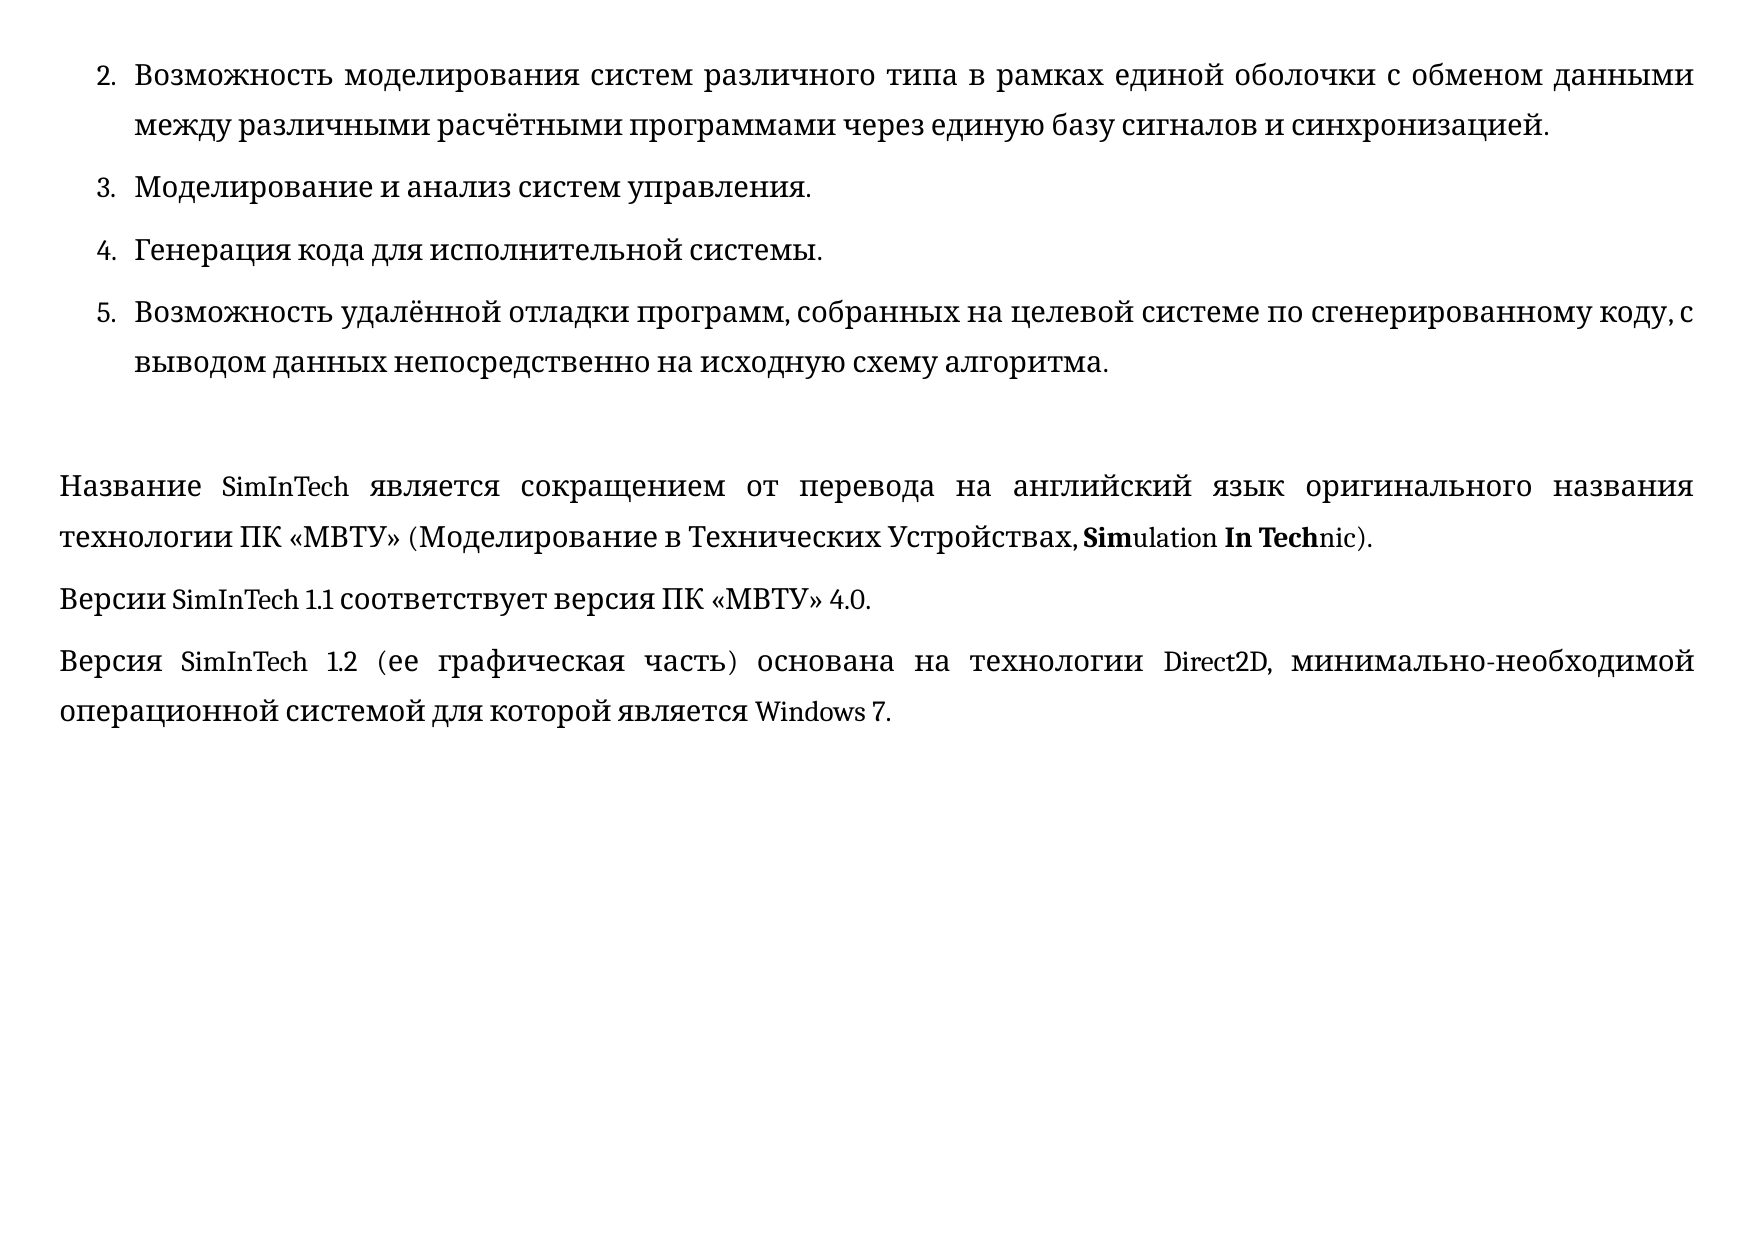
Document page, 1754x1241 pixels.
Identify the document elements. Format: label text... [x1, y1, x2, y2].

list Возможность моделирования систем различного типа в рамках единой оболочки с обменом данными между различными расчётными программами через единую базу сигналов и синхронизацией. [97, 59, 1695, 143]
list Моделирование и анализ систем управления. [97, 172, 1695, 205]
text Версии SimInTech 1.1 соответствует версия ПК «МВТУ» 4.0. [59, 583, 1695, 617]
list Генерация кода для исполнительной системы. [97, 234, 1695, 267]
text Название SimInTech является сокращением от перевода на английский язык оригинального названия технологии ПК «МВТУ» (Моделирование в Технических Устройствах, Simulation In Technic). [59, 471, 1695, 554]
list Возможность удалённой отладки программ, собранных на целевой системе по сгенерированному коду, с выводом данных непосредственно на исходную схему алгоритма. [97, 296, 1695, 380]
text Версия SimInTech 1.2 (ее графическая часть) основана на технологии Direct2D, минимально-необходимой операционной системой для которой является Windows 7. [59, 645, 1695, 729]
